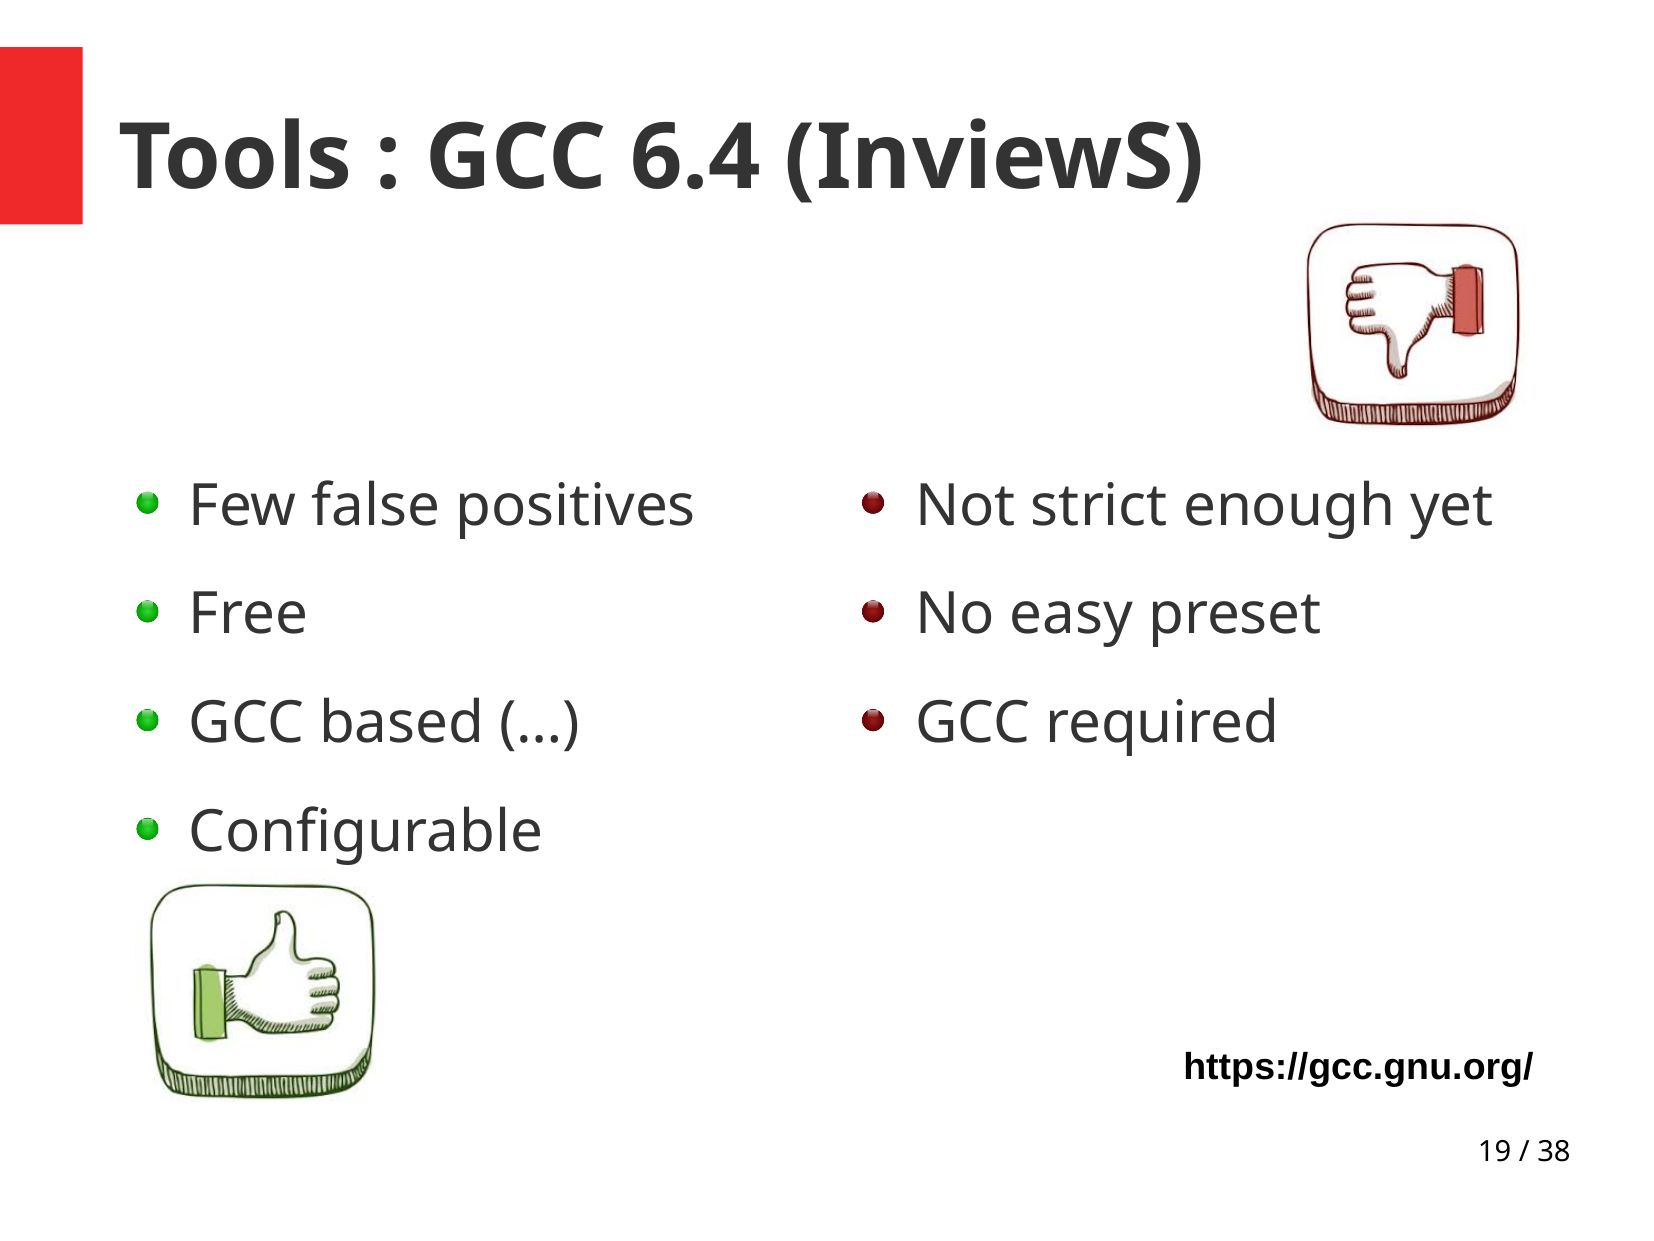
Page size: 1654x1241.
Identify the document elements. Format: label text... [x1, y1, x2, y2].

title Tools : GCC 6.4 (InviewS) [118, 49, 1571, 257]
picture [1290, 209, 1534, 440]
list Few false positives Free GCC based (…) Configurable [118, 354, 810, 1074]
picture [135, 869, 391, 1114]
list Not strict enough yet No easy preset GCC required [844, 354, 1591, 1074]
text_box https://gcc.gnu.org/ [1168, 1038, 1549, 1096]
